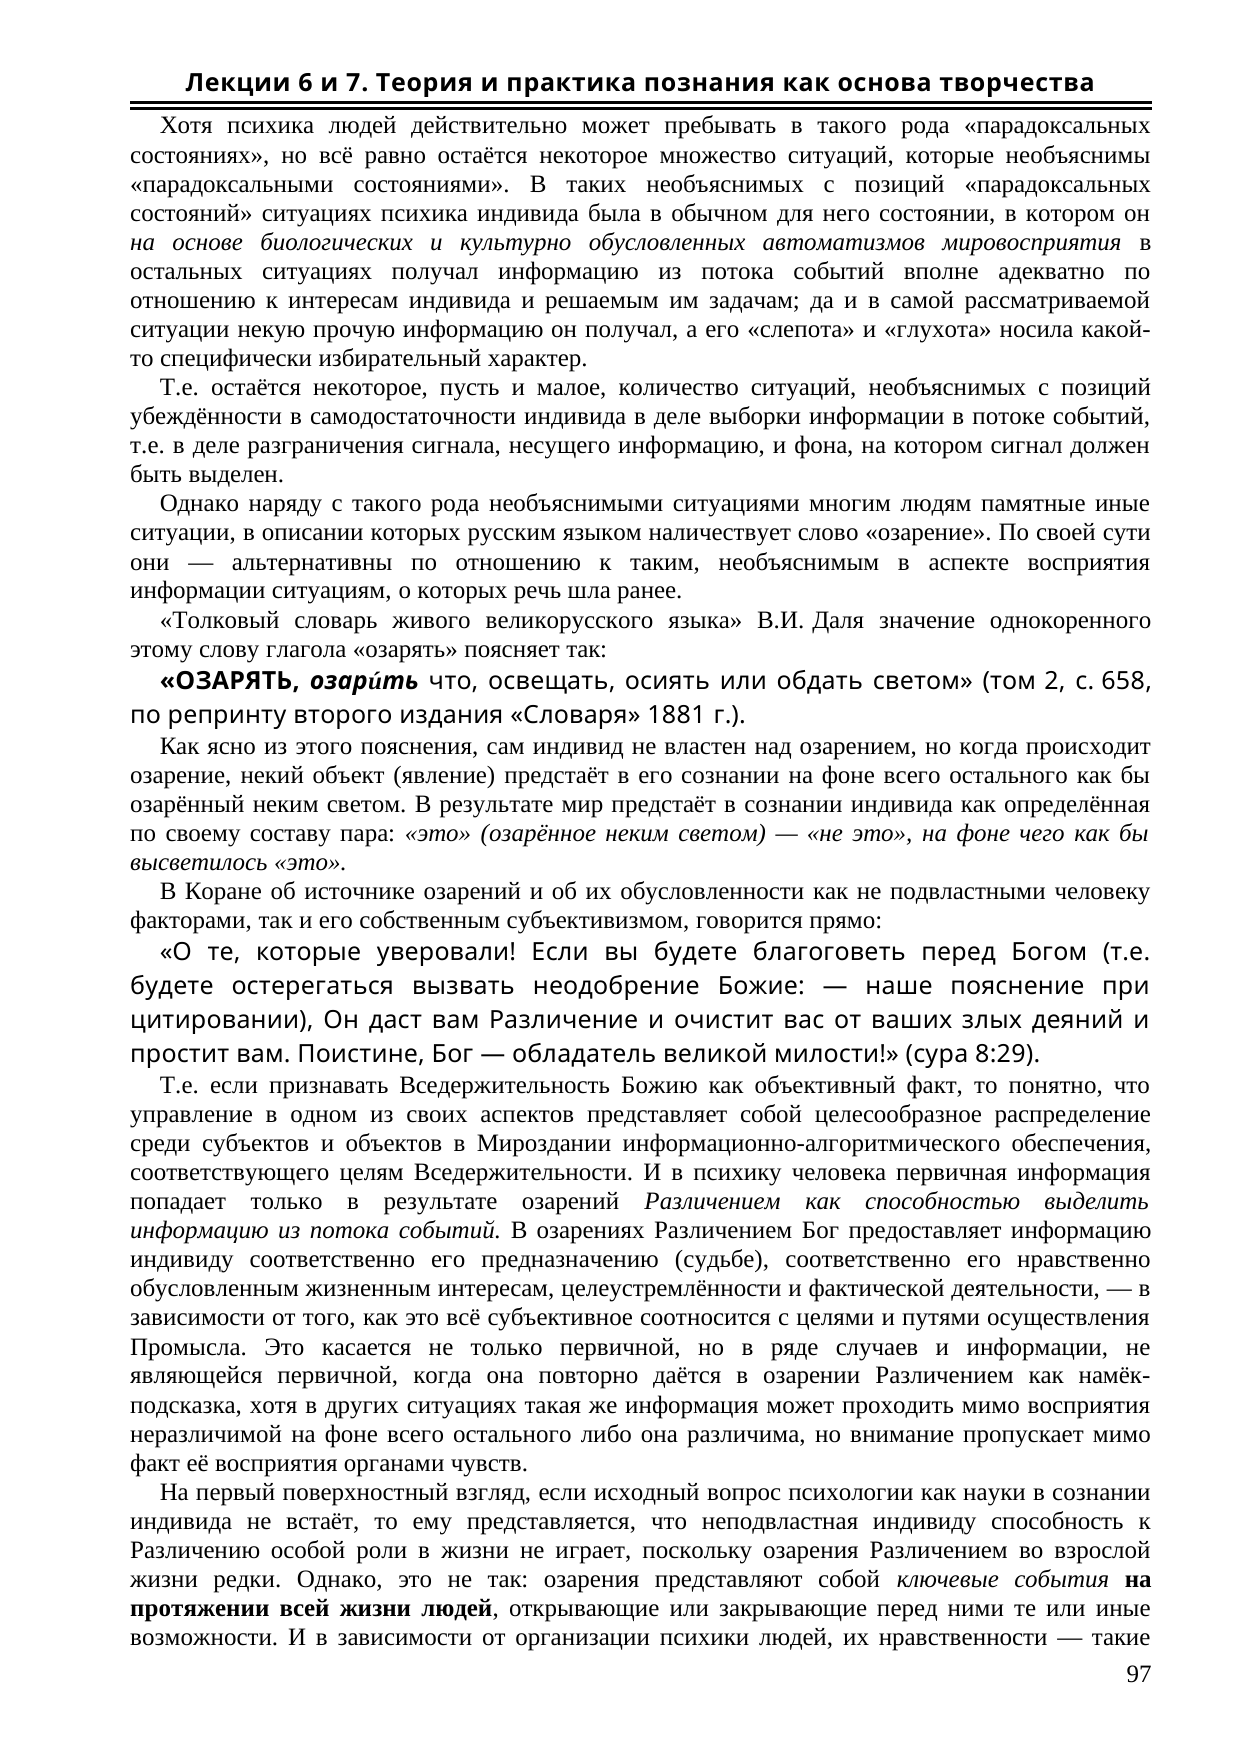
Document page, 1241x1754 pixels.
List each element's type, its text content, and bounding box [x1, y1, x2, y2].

text Т.е. остаётся некоторое, пусть и малое, количество ситуаций, необъяснимых с позиций убеждённости в самодостаточности индивида в деле выборки информации в потоке событий, т.е. в деле разграничения сигнала, несущего информацию, и фона, на котором сигнал должен быть выделен. [130, 372, 1152, 488]
text На первый поверхностный взгляд, если исходный вопрос психологии как науки в сознании индивида не встаёт, то ему представляется, что неподвластная индивиду способность к Различению особой роли в жизни не играет, поскольку озарения Различением во взрослой жизни редки. Однако, это не так: озарения представляют собой ключевые события на протяжении всей жизни людей, открывающие или закрывающие перед ними те или иные возможности. И в зависимости от организации психики людей, их нравственности — такие [130, 1477, 1152, 1651]
text Хотя психика людей действительно может пребывать в такого рода «парадоксальных состояниях», но всё равно остаётся некоторое множество ситуаций, которые необъяснимы «парадоксальными состояниями». В таких необъяснимых с позиций «парадоксальных состояний» ситуациях психика индивида была в обычном для него состоянии, в котором он на основе биологических и культурно обусловленных автоматизмов мировосприятия в остальных ситуациях получал информацию из потока событий вполне адекватно по отношению к интересам индивида и решаемым им задачам; да и в самой рассматриваемой ситуации некую прочую информацию он получал, а его «слепота» и «глухота» носила какой-то специфически избирательный характер. [130, 110, 1152, 372]
text «ОЗАРЯТЬ, озарúть что, освещать, осиять или обдать светом» (том 2, с. 658, по репринту второго издания «Словаря» 1881 г.). [130, 663, 1152, 731]
text Однако наряду с такого рода необъяснимыми ситуациями многим людям памятные иные ситуации, в описании которых русским языком наличествует слово «озарение». По своей сути они — альтернативны по отношению к таким, необъяснимым в аспекте восприятия информации ситуациям, о которых речь шла ранее. [130, 488, 1152, 604]
text «Толковый словарь живого великорусского языка» В.И. Даля значение однокоренного этому слову глагола «озарять» поясняет так: [130, 604, 1152, 663]
text В Коране об источнике озарений и об их обусловленности как не подвластными человеку факторами, так и его собственным субъективизмом, говорится прямо: [130, 876, 1152, 934]
text Как ясно из этого пояснения, сам индивид не властен над озарением, но когда происходит озарение, некий объект (явление) предстаёт в его сознании на фоне всего остального как бы озарённый неким светом. В результате мир предстаёт в сознании индивида как определённая по своему составу пара: «это» (озарённое неким светом) — «не это», на фоне чего как бы высветилось «это». [130, 731, 1152, 876]
text «О те, которые уверовали! Если вы будете благоговеть перед Богом (т.е. будете остерегаться вызвать неодобрение Божие: — наше пояснение при цитировании), Он даст вам Различение и очистит вас от ваших злых деяний и про­стит вам. Поистине, Бог — обладатель великой милости!» (сура 8:29). [130, 934, 1152, 1070]
text Т.е. если признавать Вседержительность Божию как объективный факт, то понятно, что управление в одном из своих аспектов представляет собой целесообразное распределение среди субъектов и объектов в Мироздании информационно-алгоритми­чес­кого обеспечения, соответствующего целям Вседержительности. И в психику человека первичная информация попадает только в результате озарений Различением как способностью выделить информацию из потока событий. В озарениях Различением Бог предоставляет информацию индивиду соответственно его предназначению (судьбе), соответственно его нравственно обусловленным жизненным интересам, целеустремлённости и фактической деятельности, — в зависимости от того, как это всё субъективное соотносится с целями и путями осуществления Промысла. Это касается не только первичной, но в ряде случаев и информации, не являющейся первичной, когда она повторно даётся в озарении Различением как намёк-подсказка, хотя в других ситуациях такая же информация может проходить мимо восприятия неразличимой на фоне всего остального либо она различима, но внимание пропускает мимо факт её восприятия органами чувств. [130, 1070, 1152, 1477]
